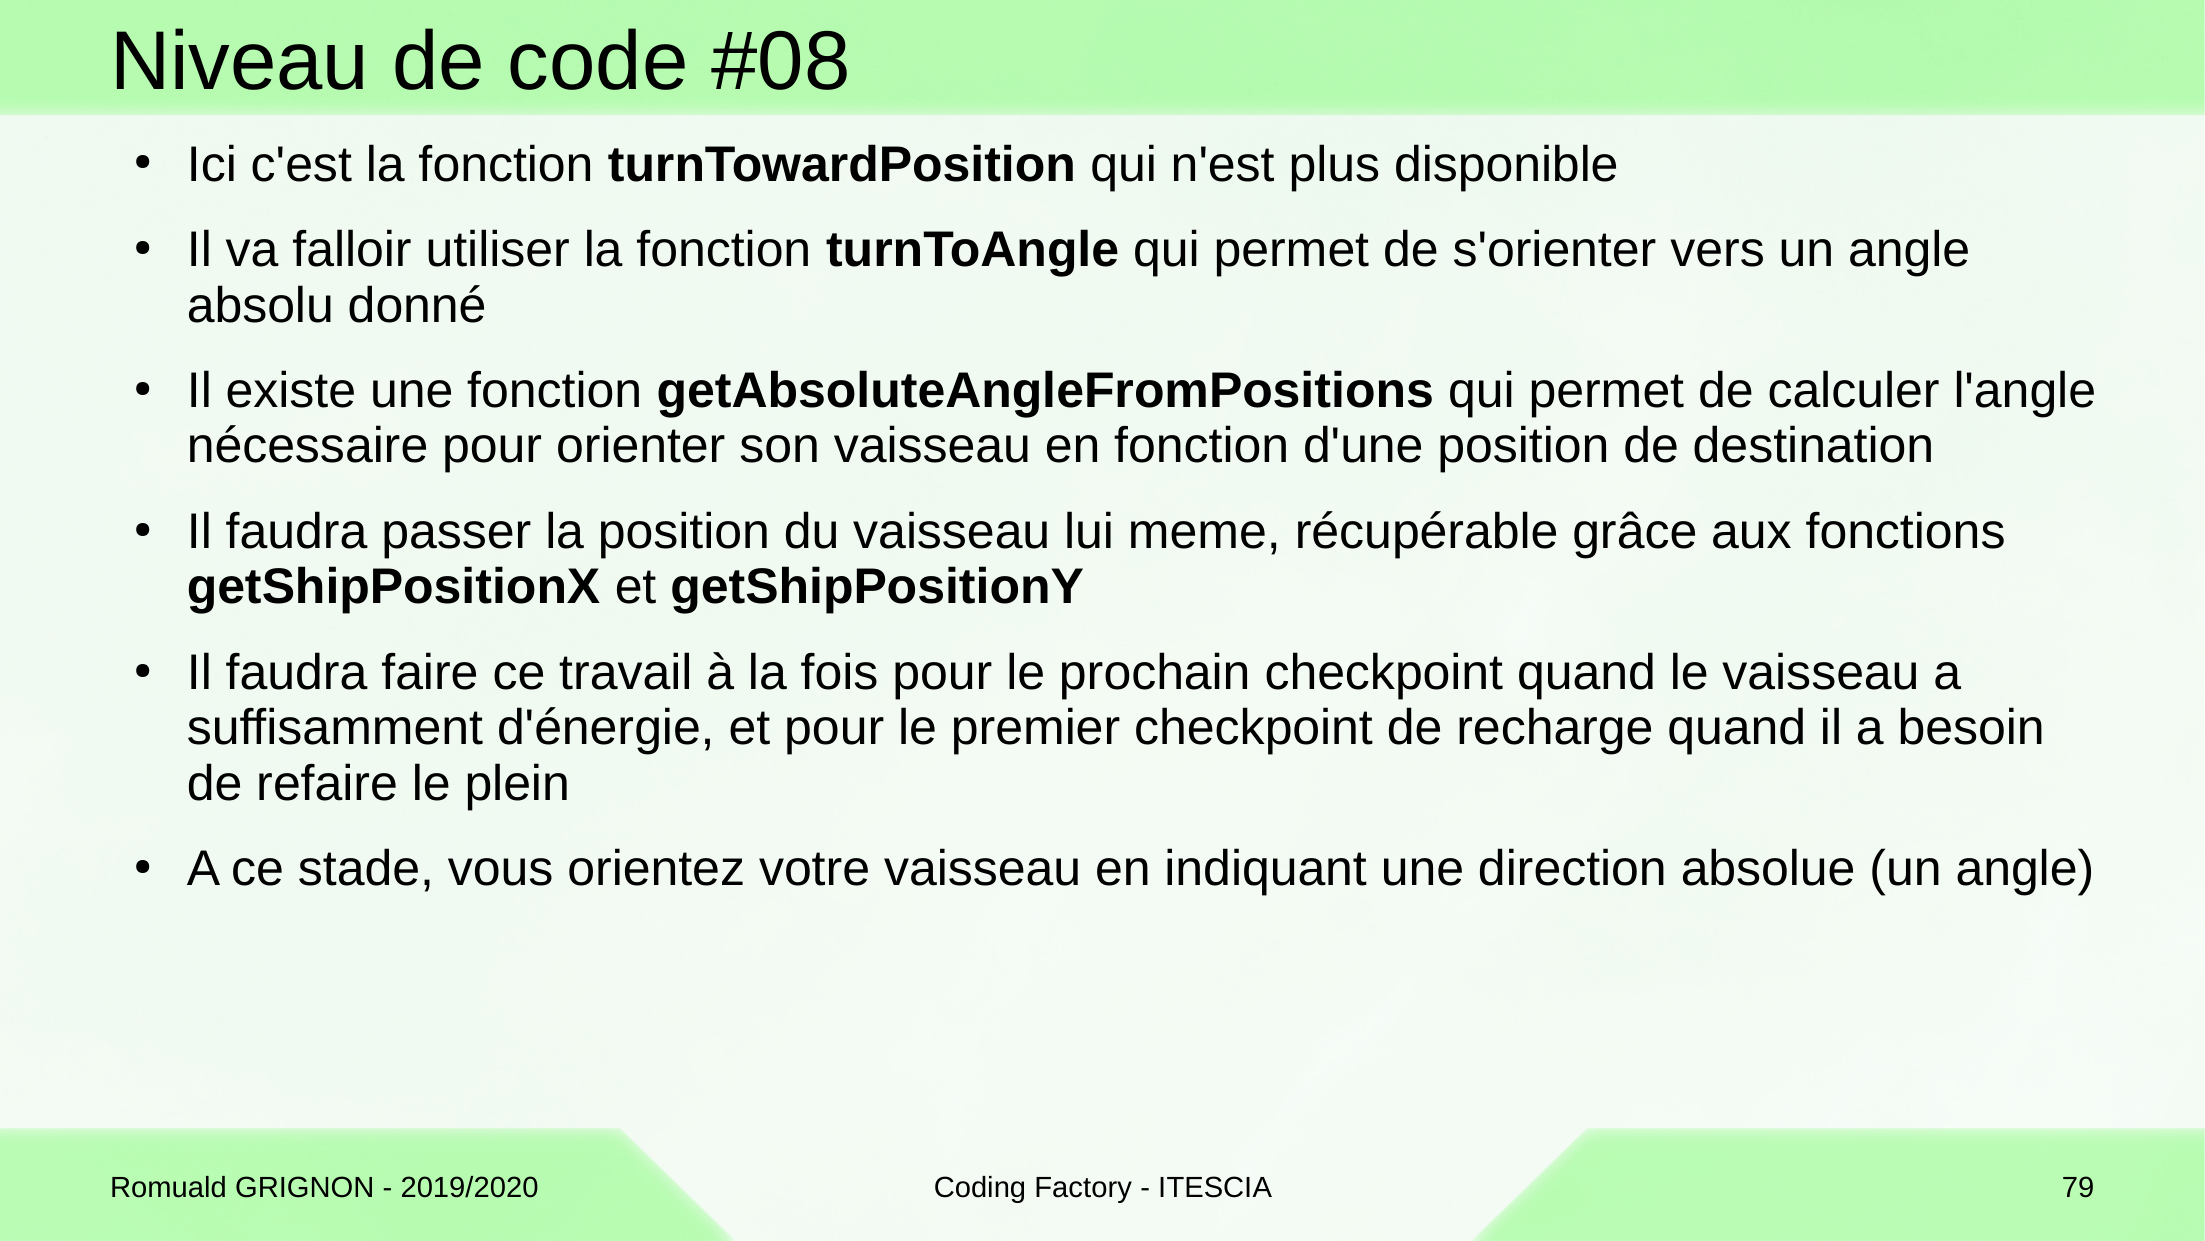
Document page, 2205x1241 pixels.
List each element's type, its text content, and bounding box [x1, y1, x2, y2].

list Ici c'est la fonction turnTowardPosition qui n'est plus disponible Il va falloir utiliser la fonction turnToAngle qui permet de s'orienter vers un angle absolu donné Il existe une fonction getAbsoluteAngleFromPositions qui permet de calculer l'angle nécessaire pour orienter son vaisseau en fonction d'une position de destination Il faudra passer la position du vaisseau lui meme, récupérable grâce aux fonctions getShipPositionX et getShipPositionY Il faudra faire ce travail à la fois pour le prochain checkpoint quand le vaisseau a suffisamment d'énergie, et pour le premier checkpoint de recharge quand il a besoin de refaire le plein A ce stade, vous orientez votre vaisseau en indiquant une direction absolue (un angle) [116, 206, 2101, 1149]
title Niveau de code #08 [110, 49, 2095, 257]
picture [0, 0, 2205, 1241]
